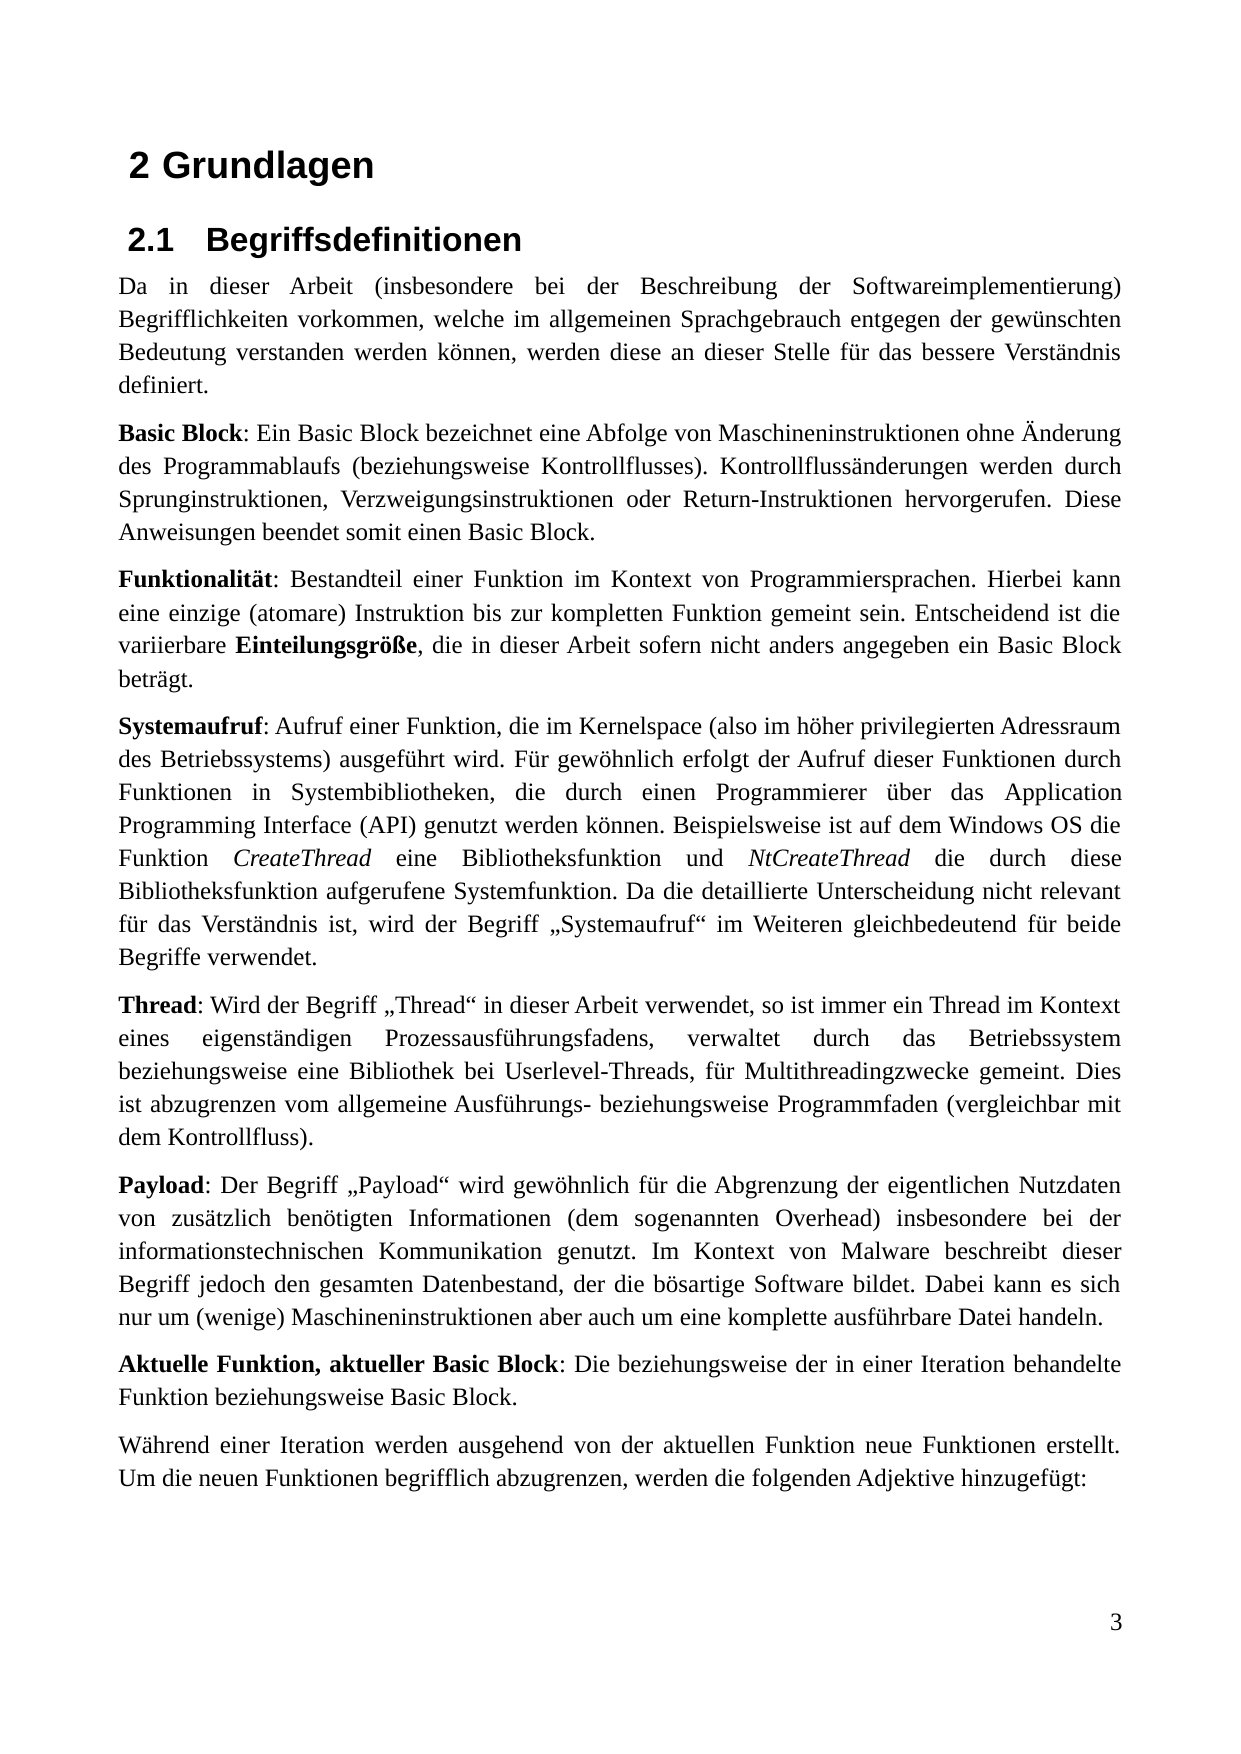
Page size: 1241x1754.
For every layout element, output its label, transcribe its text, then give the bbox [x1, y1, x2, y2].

text Funktionalität: Bestandteil einer Funktion im Kontext von Programmiersprachen. Hierbei kann eine einzige (atomare) Instruktion bis zur kompletten Funktion gemeint sein. Entscheidend ist die variierbare Einteilungsgröße, die in dieser Arbeit sofern nicht anders angegeben ein Basic Block beträgt. [118, 564, 1122, 692]
text Thread: Wird der Begriff „Thread“ in dieser Arbeit verwendet, so ist immer ein Thread im Kontext eines eigenständigen Prozessausführungsfadens, verwaltet durch das Betriebssystem beziehungsweise eine Bibliothek bei Userlevel-Threads, für Multithreadingzwecke gemeint. Dies ist abzugrenzen vom allgemeine Ausführungs- beziehungsweise Programmfaden (vergleichbar mit dem Kontrollfluss). [118, 990, 1122, 1151]
text Basic Block: Ein Basic Block bezeichnet eine Abfolge von Maschineninstruktionen ohne Änderung des Programmablaufs (beziehungsweise Kontrollflusses). Kontrollflussänderungen werden durch Sprunginstruktionen, Verzweigungsinstruktionen oder Return-Instruktionen hervorgerufen. Diese Anweisungen beendet somit einen Basic Block. [118, 418, 1122, 546]
subtitle Grundlagen [118, 143, 1122, 187]
text Während einer Iteration werden ausgehend von der aktuellen Funktion neue Funktionen erstellt. Um die neuen Funktionen begrifflich abzugrenzen, werden die folgenden Adjektive hinzugefügt: [118, 1430, 1122, 1492]
subtitle Begriffsdefinitionen [118, 220, 1122, 259]
text Aktuelle Funktion, aktueller Basic Block: Die beziehungsweise der in einer Iteration behandelte Funktion beziehungsweise Basic Block. [118, 1349, 1122, 1411]
text Systemaufruf: Aufruf einer Funktion, die im Kernelspace (also im höher privilegierten Adressraum des Betriebssystems) ausgeführt wird. Für gewöhnlich erfolgt der Aufruf dieser Funktionen durch Funktionen in Systembibliotheken, die durch einen Programmierer über das Application Programming Interface (API) genutzt werden können. Beispielsweise ist auf dem Windows OS die Funktion CreateThread eine Bibliotheksfunktion und NtCreateThread die durch diese Bibliotheksfunktion aufgerufene Systemfunktion. Da die detaillierte Unterscheidung nicht relevant für das Verständnis ist, wird der Begriff „Systemaufruf“ im Weiteren gleichbedeutend für beide Begriffe verwendet. [118, 711, 1122, 971]
text Payload: Der Begriff „Payload“ wird gewöhnlich für die Abgrenzung der eigentlichen Nutzdaten von zusätzlich benötigten Informationen (dem sogenannten Overhead) insbesondere bei der informationstechnischen Kommunikation genutzt. Im Kontext von Malware beschreibt dieser Begriff jedoch den gesamten Datenbestand, der die bösartige Software bildet. Dabei kann es sich nur um (wenige) Maschineninstruktionen aber auch um eine komplette ausführbare Datei handeln. [118, 1170, 1122, 1331]
text Da in dieser Arbeit (insbesondere bei der Beschreibung der Softwareimplementierung) Begrifflichkeiten vorkommen, welche im allgemeinen Sprachgebrauch entgegen der gewünschten Bedeutung verstanden werden können, werden diese an dieser Stelle für das bessere Verständnis definiert. [118, 271, 1122, 399]
